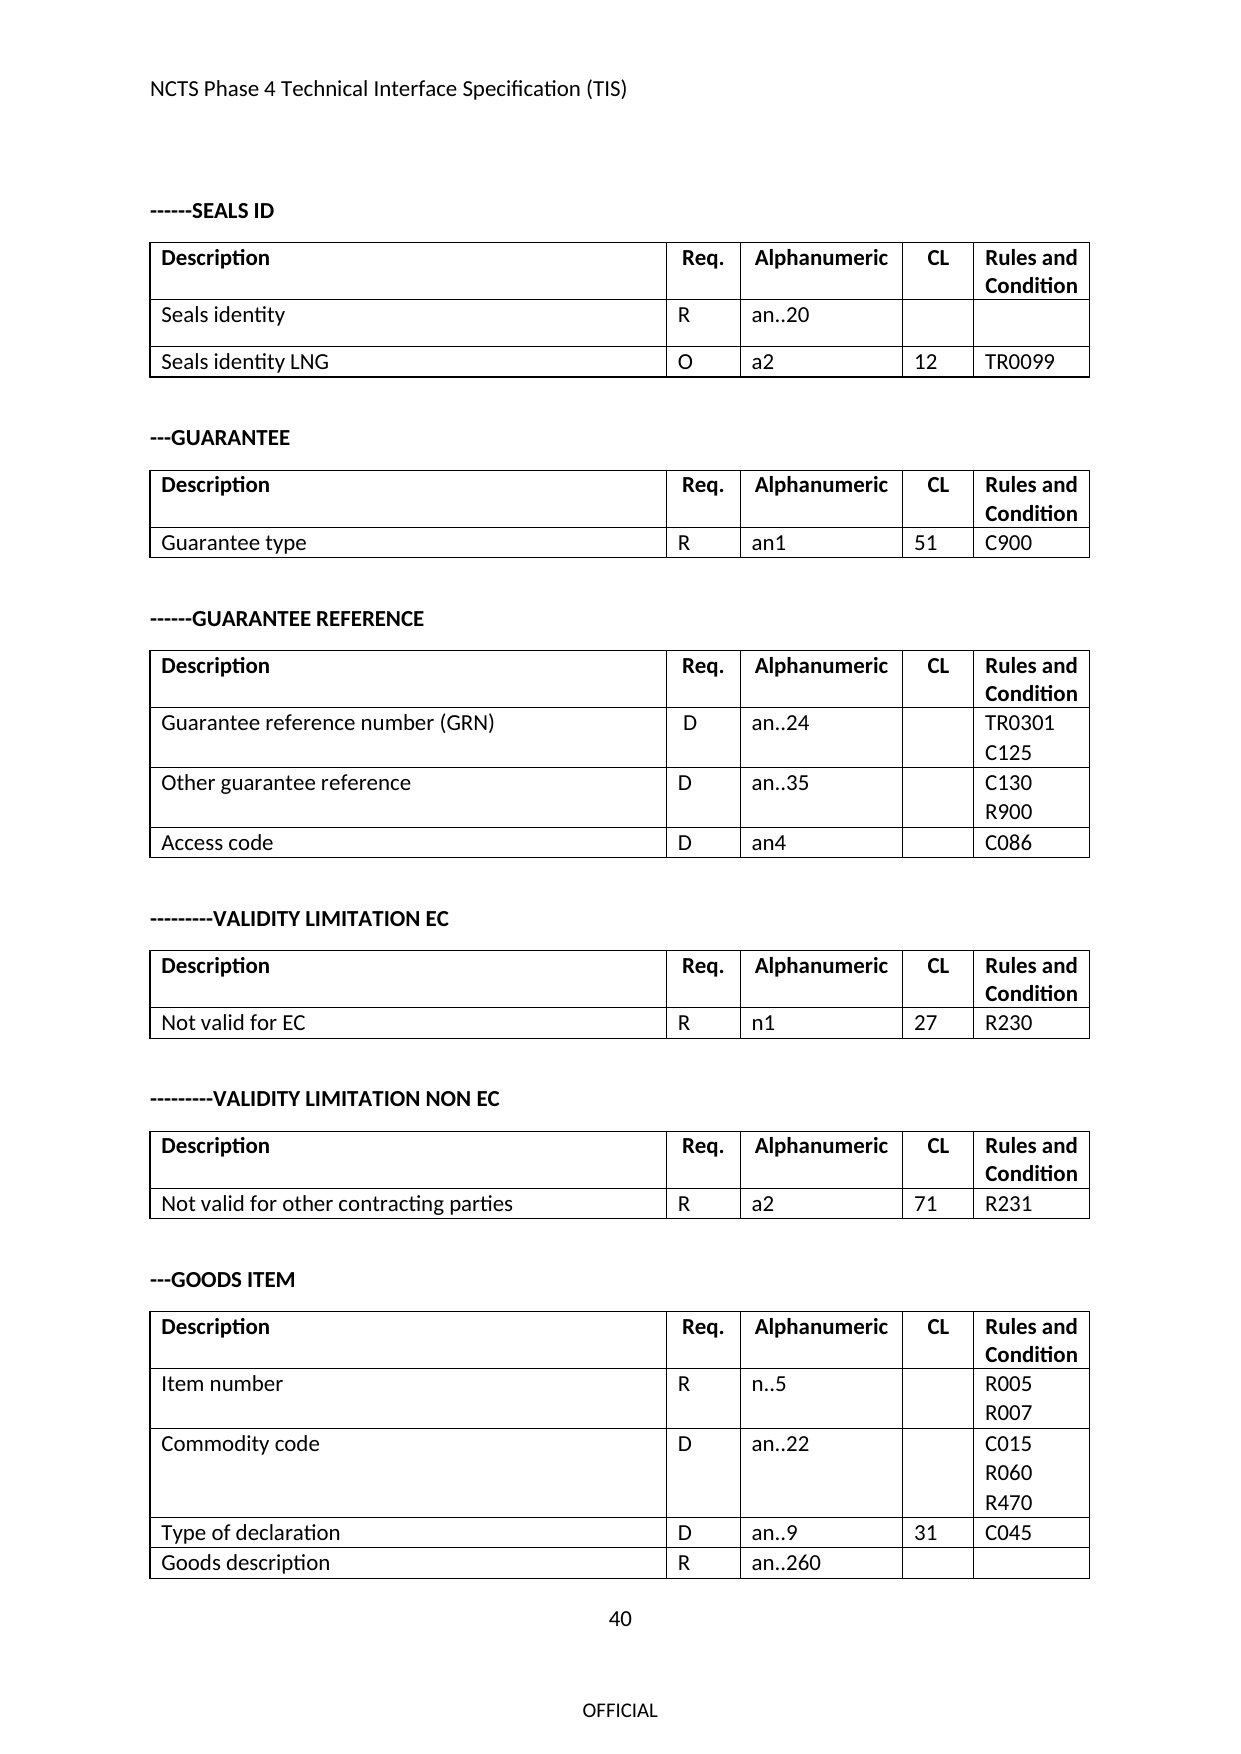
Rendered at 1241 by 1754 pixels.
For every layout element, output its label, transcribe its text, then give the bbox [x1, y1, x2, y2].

table_header Req. [667, 243, 740, 299]
table_header Description [151, 1312, 666, 1368]
table_header Description [151, 243, 666, 299]
table_header Req. [667, 471, 740, 527]
table_cell n..5 [741, 1369, 902, 1428]
table_header Description [151, 651, 666, 707]
table_cell D [667, 1518, 740, 1547]
table_cell TR0099 [974, 347, 1089, 376]
table_cell Not valid for other contracting parties [151, 1189, 666, 1218]
table_header Rules and Condition [974, 1132, 1089, 1188]
table_cell 71 [903, 1189, 973, 1218]
table_cell an..35 [741, 768, 902, 827]
table_cell R [667, 300, 740, 346]
table_cell C900 [974, 528, 1089, 557]
table_header Alphanumeric [741, 651, 902, 707]
table_cell R [667, 1189, 740, 1218]
table_cell Other guarantee reference [151, 768, 666, 827]
table_header Req. [667, 651, 740, 707]
table_header Rules and Condition [974, 243, 1089, 299]
table_cell a2 [741, 1189, 902, 1218]
table_cell Seals identity LNG [151, 347, 666, 376]
table_cell R [667, 1008, 740, 1037]
table_cell Commodity code [151, 1429, 666, 1517]
table_cell D [667, 828, 740, 857]
table_cell [903, 1429, 973, 1517]
table_cell [903, 1548, 973, 1577]
table_cell Not valid for EC [151, 1008, 666, 1037]
table_cell [903, 300, 973, 346]
table_cell D [667, 768, 740, 827]
table_cell Type of declaration [151, 1518, 666, 1547]
table_cell [903, 708, 973, 767]
table_cell an1 [741, 528, 902, 557]
table_cell R230 [974, 1008, 1089, 1037]
table_header Req. [667, 951, 740, 1007]
table_header Description [151, 471, 666, 527]
table_header Rules and Condition [974, 471, 1089, 527]
table_header Description [151, 1132, 666, 1188]
table_cell [903, 828, 973, 857]
table_cell R231 [974, 1189, 1089, 1218]
table_header CL [903, 1132, 973, 1188]
table_cell an..9 [741, 1518, 902, 1547]
table_header CL [903, 951, 973, 1007]
table_cell Access code [151, 828, 666, 857]
table_cell 31 [903, 1518, 973, 1547]
table_cell D [667, 708, 740, 767]
table_cell C045 [974, 1518, 1089, 1547]
table_cell [974, 300, 1089, 346]
table_cell 51 [903, 528, 973, 557]
table_cell an..20 [741, 300, 902, 346]
table_cell n1 [741, 1008, 902, 1037]
table_header Alphanumeric [741, 243, 902, 299]
table_cell Guarantee type [151, 528, 666, 557]
table_cell C130 R900 [974, 768, 1089, 827]
table_header CL [903, 243, 973, 299]
table_cell 27 [903, 1008, 973, 1037]
table_cell [903, 1369, 973, 1428]
table_header Rules and Condition [974, 1312, 1089, 1368]
table_cell Guarantee reference number (GRN) [151, 708, 666, 767]
table_cell an..260 [741, 1548, 902, 1577]
table_cell an4 [741, 828, 902, 857]
table_header CL [903, 1312, 973, 1368]
table_header CL [903, 471, 973, 527]
table_header Alphanumeric [741, 471, 902, 527]
text ---GOODS ITEM [150, 1265, 1090, 1293]
table_header Alphanumeric [741, 1312, 902, 1368]
table_cell R005 R007 [974, 1369, 1089, 1428]
text ---GUARANTEE [150, 423, 1090, 452]
table_header Req. [667, 1132, 740, 1188]
table_cell TR0301 C125 [974, 708, 1089, 767]
table_cell [903, 768, 973, 827]
table_cell [974, 1548, 1089, 1577]
table_cell a2 [741, 347, 902, 376]
table_cell C086 [974, 828, 1089, 857]
text ---------VALIDITY LIMITATION NON EC [150, 1084, 1090, 1112]
table_cell D [667, 1429, 740, 1517]
table_cell R [667, 1369, 740, 1428]
table_header Rules and Condition [974, 651, 1089, 707]
table_cell C015 R060 R470 [974, 1429, 1089, 1517]
table_cell Seals identity [151, 300, 666, 346]
text ------GUARANTEE REFERENCE [150, 604, 1090, 632]
table_cell R [667, 528, 740, 557]
table_cell R [667, 1548, 740, 1577]
table_header CL [903, 651, 973, 707]
table_cell an..24 [741, 708, 902, 767]
table_cell 12 [903, 347, 973, 376]
table_header Rules and Condition [974, 951, 1089, 1007]
table_header Description [151, 951, 666, 1007]
text ------SEALS ID [150, 196, 1090, 224]
table_cell Item number [151, 1369, 666, 1428]
table_header Req. [667, 1312, 740, 1368]
table_cell O [667, 347, 740, 376]
table_header Alphanumeric [741, 951, 902, 1007]
text ---------VALIDITY LIMITATION EC [150, 904, 1090, 932]
table_cell an..22 [741, 1429, 902, 1517]
table_cell Goods description [151, 1548, 666, 1577]
table_header Alphanumeric [741, 1132, 902, 1188]
